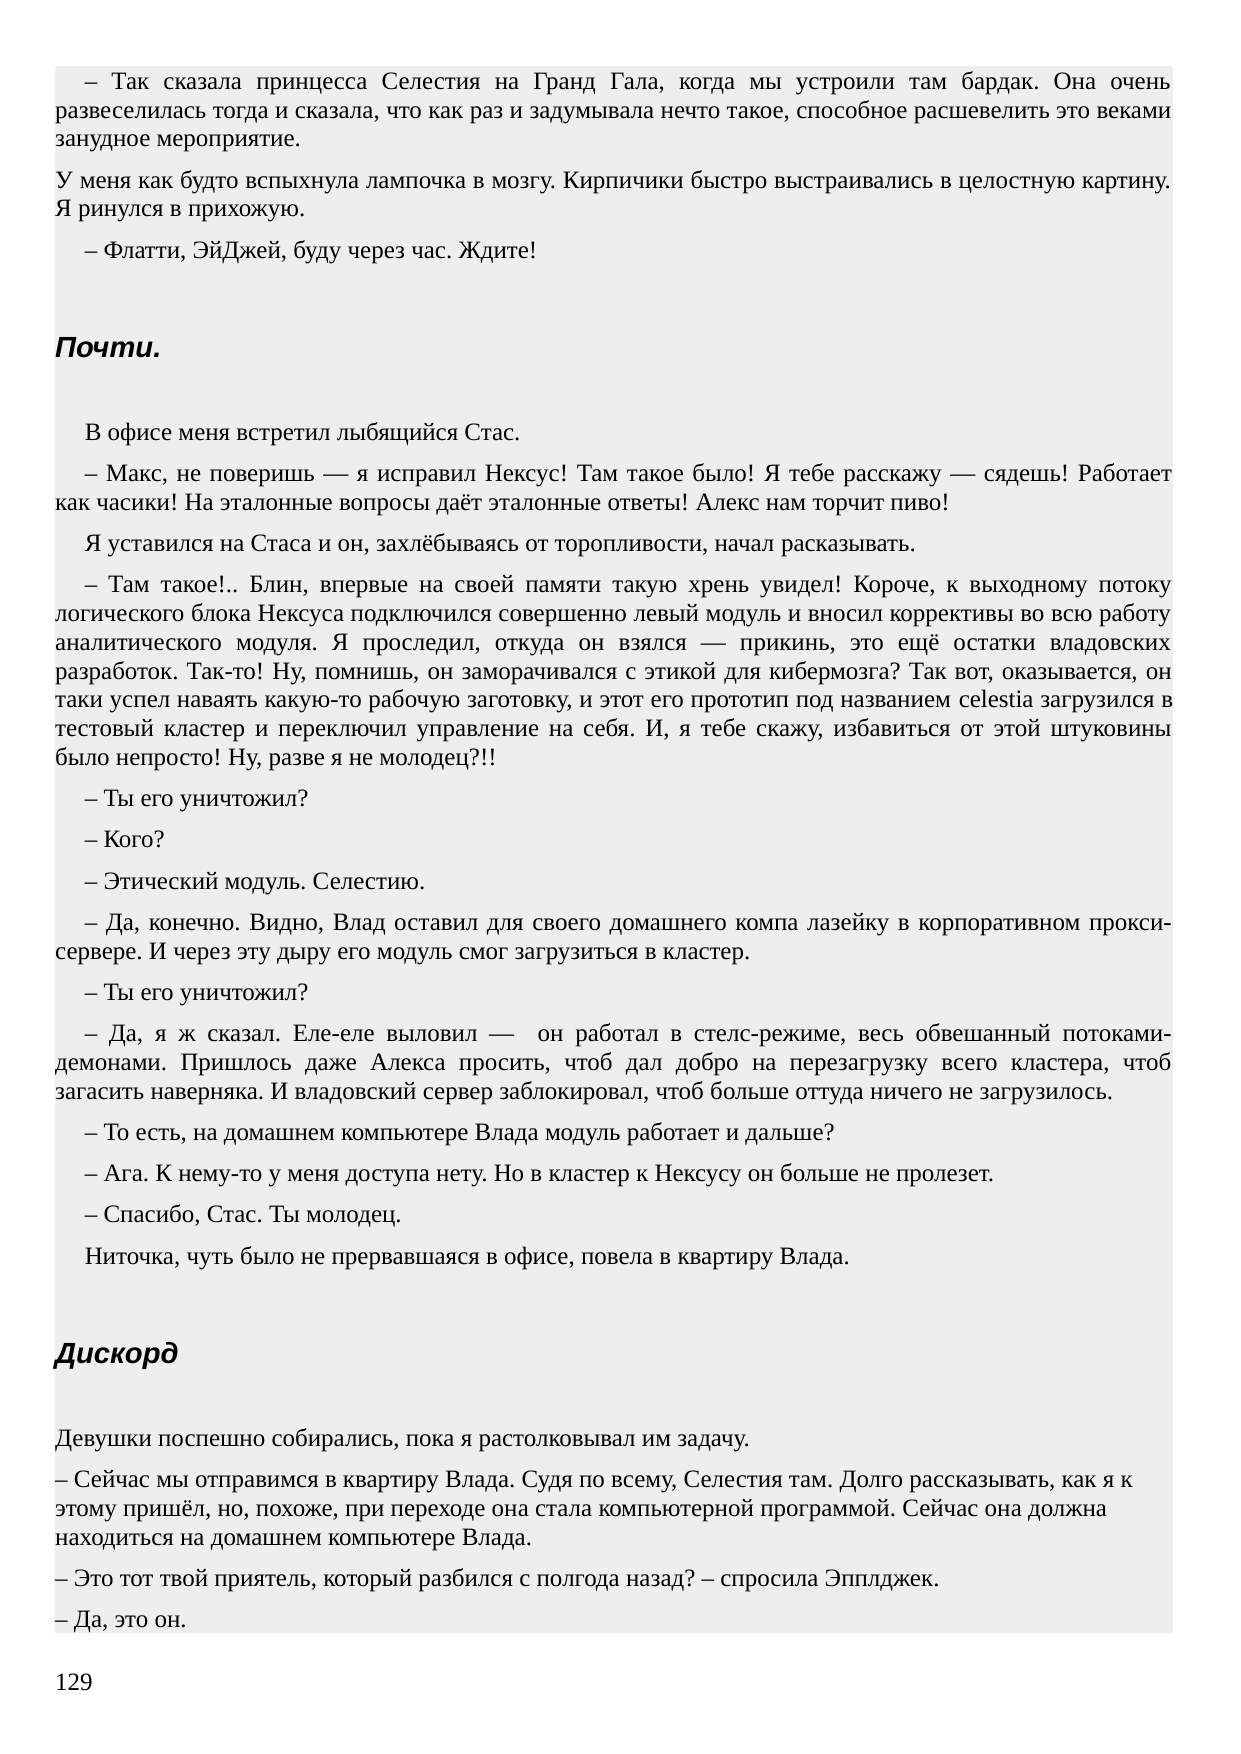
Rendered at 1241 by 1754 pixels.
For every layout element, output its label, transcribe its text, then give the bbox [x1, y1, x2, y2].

list У меня как будто вспыхнула лампочка в мозгу. Кирпичики быстро выстраивались в целостную картину. Я ринулся в прихожую. [55, 165, 1173, 222]
text – Этический модуль. Селестию. [55, 866, 1173, 894]
text – Ты его уничтожил? [55, 977, 1173, 1006]
text Я уставился на Стаса и он, захлёбываясь от торопливости, начал расказывать. [55, 528, 1173, 557]
text – Да, я ж сказал. Еле-еле выловил — он работал в стелс-режиме, весь обвешанный потоками-демонами. Пришлось даже Алекса просить, чтоб дал добро на перезагрузку всего кластера, чтоб загасить наверняка. И владовский сервер заблокировал, чтоб больше оттуда ничего не загрузилось. [55, 1018, 1173, 1104]
text В офисе меня встретил лыбящийся Стас. [55, 417, 1173, 446]
text – Сейчас мы отправимся в квартиру Влада. Судя по всему, Селестия там. Долго рассказывать, как я к этому пришёл, но, похоже, при переходе она стала компьютерной программой. Сейчас она должна находиться на домашнем компьютере Влада. [55, 1464, 1173, 1551]
text – Ты его уничтожил? [55, 783, 1173, 812]
text – Там такое!.. Блин, впервые на своей памяти такую хрень увидел! Короче, к выходному потоку логического блока Нексуса подключился совершенно левый модуль и вносил коррективы во всю работу аналитического модуля. Я проследил, откуда он взялся — прикинь, это ещё остатки владовских разработок. Так-то! Ну, помнишь, он заморачивался с этикой для кибермозга? Так вот, оказывается, он таки успел наваять какую-то рабочую заготовку, и этот его прототип под названием celestia загрузился в тестовый кластер и переключил управление на себя. И, я тебе скажу, избавиться от этой штуковины было непросто! Ну, разве я не молодец?!! [55, 569, 1173, 771]
subtitle Дискорд [55, 1336, 1173, 1369]
text – Ага. К нему-то у меня доступа нету. Но в кластер к Нексусу он больше не пролезет. [55, 1158, 1173, 1187]
text – То есть, на домашнем компьютере Влада модуль работает и дальше? [55, 1117, 1173, 1146]
text – Флатти, ЭйДжей, буду через час. Ждите! [55, 235, 1173, 263]
text Девушки поспешно собирались, пока я растолковывал им задачу. [55, 1423, 1173, 1452]
text – Спасибо, Стас. Ты молодец. [55, 1199, 1173, 1228]
text – Это тот твой приятель, который разбился с полгода назад? – спросила Эпплджек. [55, 1563, 1173, 1592]
text Ниточка, чуть было не прервавшаяся в офисе, повела в квартиру Влада. [55, 1241, 1173, 1269]
text – Да, конечно. Видно, Влад оставил для своего домашнего компа лазейку в корпоративном прокси-сервере. И через эту дыру его модуль смог загрузиться в кластер. [55, 907, 1173, 964]
text – Так сказала принцесса Селестия на Гранд Гала, когда мы устроили там бардак. Она очень развеселилась тогда и сказала, что как раз и задумывала нечто такое, способное расшевелить это веками занудное мероприятие. [55, 66, 1173, 152]
text – Кого? [55, 824, 1173, 853]
text – Да, это он. [55, 1604, 1173, 1633]
subtitle Почти. [55, 330, 1173, 363]
text – Макс, не поверишь — я исправил Нексус! Там такое было! Я тебе расскажу — сядешь! Работает как часики! На эталонные вопросы даёт эталонные ответы! Алекс нам торчит пиво! [55, 458, 1173, 516]
